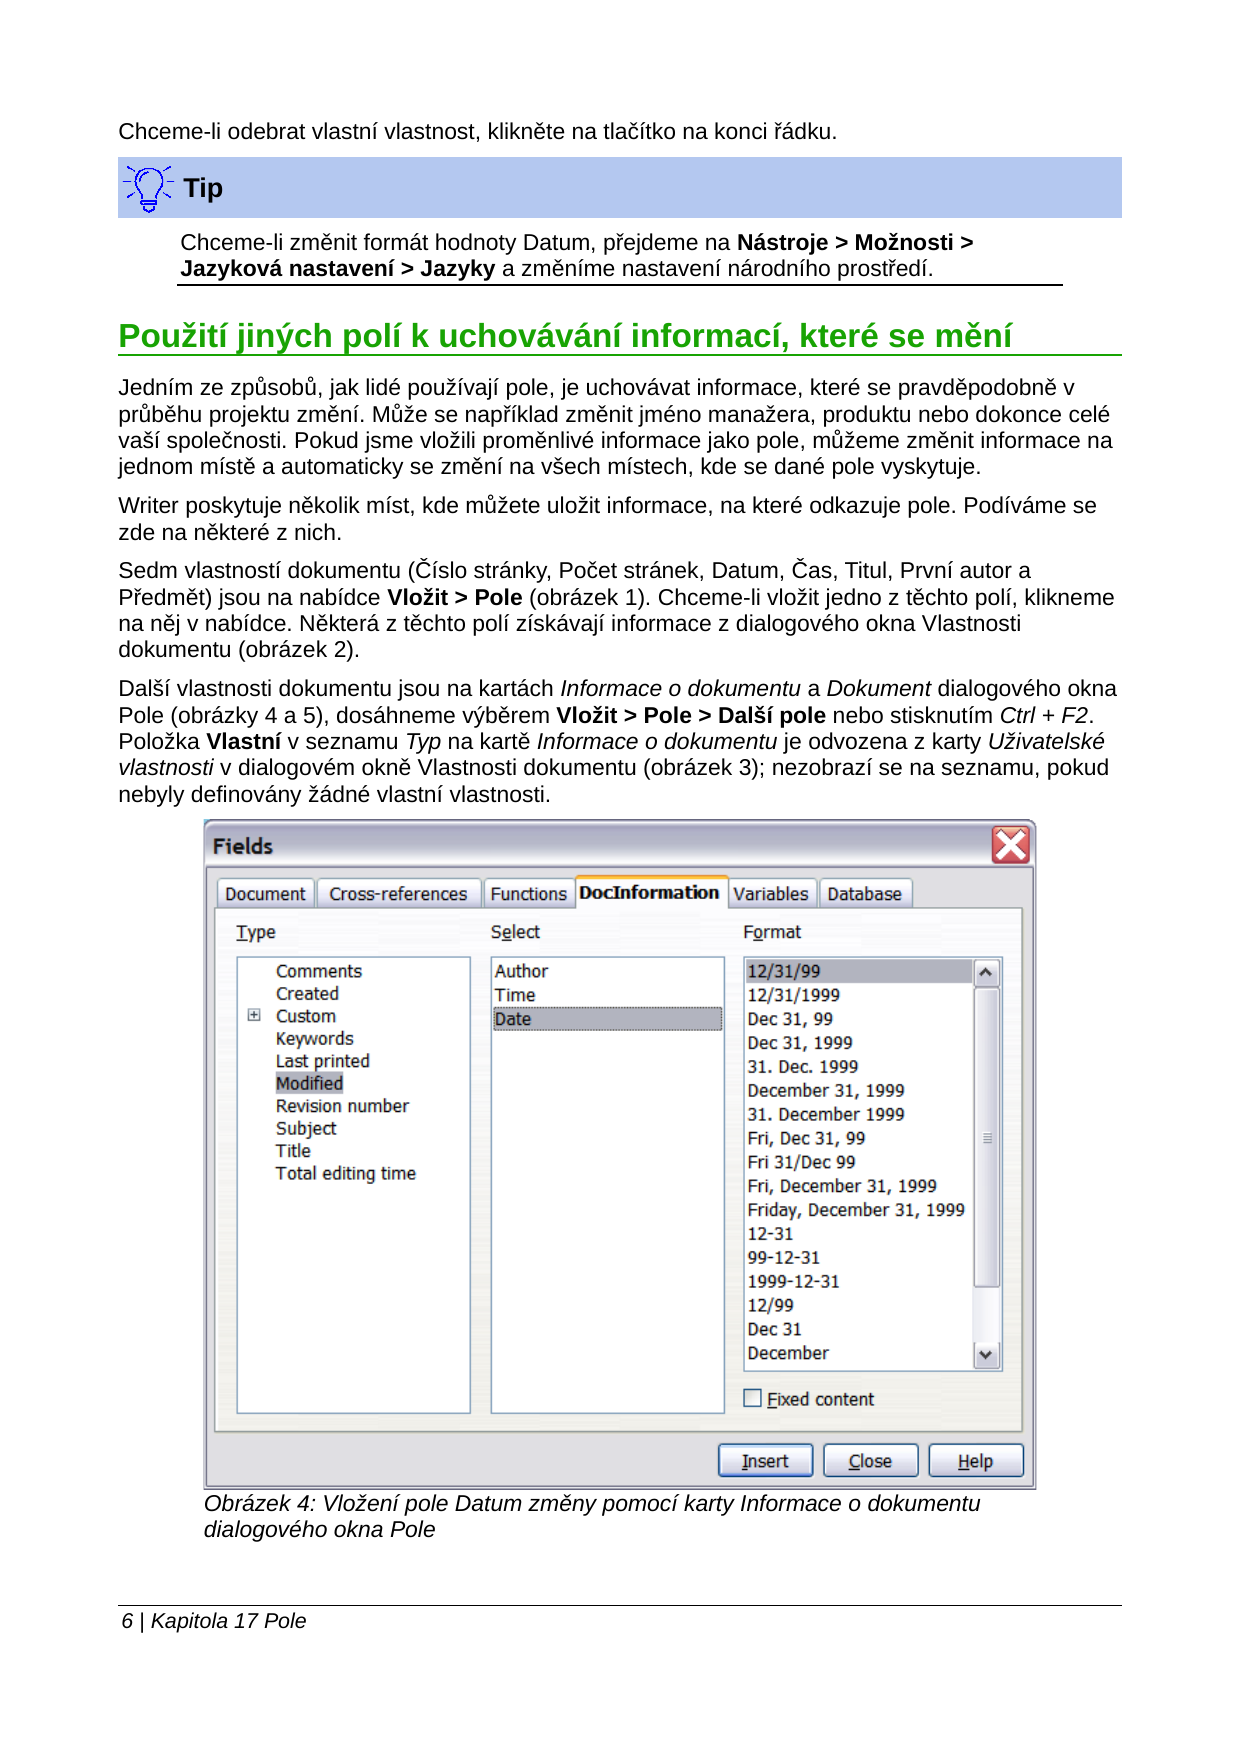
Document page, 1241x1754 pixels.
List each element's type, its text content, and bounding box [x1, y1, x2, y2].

picture [119, 158, 179, 217]
picture [203, 819, 1037, 1490]
text Obrázek 4: Vložení pole Datum změny pomocí karty Informace o dokumentu dialogového okna Pole [204, 1490, 1037, 1542]
text Writer poskytuje několik míst, kde můžete uložit informace, na které odkazuje pole. Podíváme se zde na některé z nich. [118, 492, 1122, 545]
text Chceme-li odebrat vlastní vlastnost, klikněte na tlačítko na konci řádku. [118, 118, 1122, 144]
text Jedním ze způsobů, jak lidé používají pole, je uchovávat informace, které se pravděpodobně v průběhu projektu změní. Může se například změnit jméno manažera, produktu nebo dokonce celé vaší společnosti. Pokud jsme vložili proměnlivé informace jako pole, můžeme změnit informace na jednom místě a automaticky se změní na všech místech, kde se dané pole vyskytuje. [118, 374, 1122, 479]
text Další vlastnosti dokumentu jsou na kartách Informace o dokumentu a Dokument dialogového okna Pole (obrázky 4 a 5), dosáhneme výběrem Vložit > Pole > Další pole nebo stisknutím Ctrl + F2. Položka Vlastní v seznamu Typ na kartě Informace o dokumentu je odvozena z karty Uživatelské vlastnosti v dialogovém okně Vlastnosti dokumentu (obrázek 3); nezobrazí se na seznamu, pokud nebyly definovány žádné vlastní vlastnosti. [118, 675, 1122, 807]
text Sedm vlastností dokumentu (Číslo stránky, Počet stránek, Datum, Čas, Titul, První autor a Předmět) jsou na nabídce Vložit > Pole (obrázek 1). Chceme-li vložit jedno z těchto polí, klikneme na něj v nabídce. Některá z těchto polí získávají informace z dialogového okna Vlastnosti dokumentu (obrázek 2). [118, 557, 1122, 663]
text Chceme-li změnit formát hodnoty Datum, přejdeme na Nástroje > Možnosti > Jazyková nastavení > Jazyky a změníme nastavení národního prostředí. [177, 226, 1063, 284]
subtitle Použití jiných polí k uchovávání informací, které se mění [118, 316, 1122, 354]
subtitle Tip [118, 157, 1122, 218]
